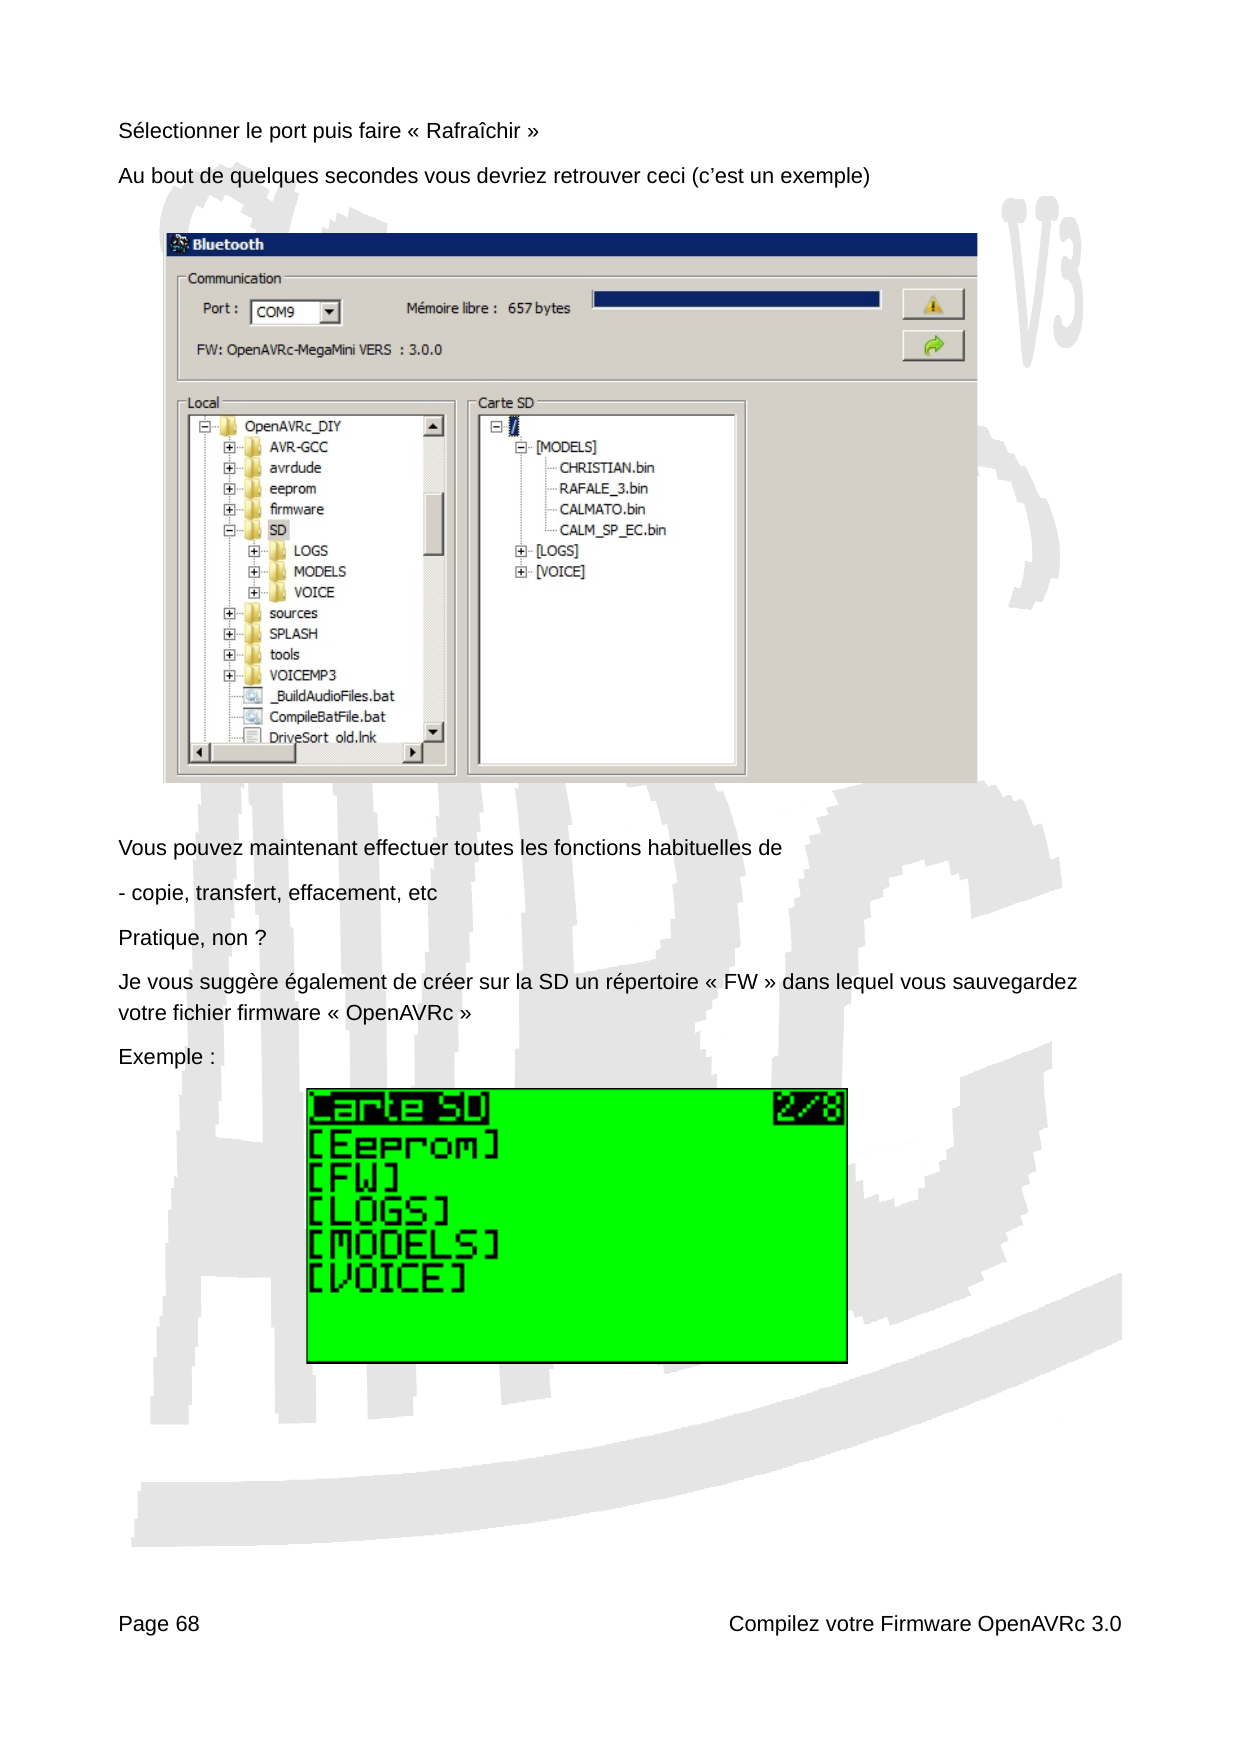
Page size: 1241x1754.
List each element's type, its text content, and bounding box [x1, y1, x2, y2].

text Sélectionner le port puis faire « Rafraîchir » [118, 118, 1122, 143]
text Pratique, non ? [118, 924, 1122, 949]
text - copie, transfert, effacement, etc [118, 879, 1122, 905]
picture [306, 1088, 848, 1364]
text Je vous suggère également de créer sur la SD un répertoire « FW » dans lequel vous sauvegardez votre fichier firmware « OpenAVRc » [118, 969, 1122, 1024]
picture [163, 233, 978, 783]
text Vous pouvez maintenant effectuer toutes les fonctions habituelles de [118, 835, 1122, 860]
text Au bout de quelques secondes vous devriez retrouver ceci (c’est un exemple) [118, 163, 1122, 188]
text Exemple : [118, 1044, 1122, 1069]
